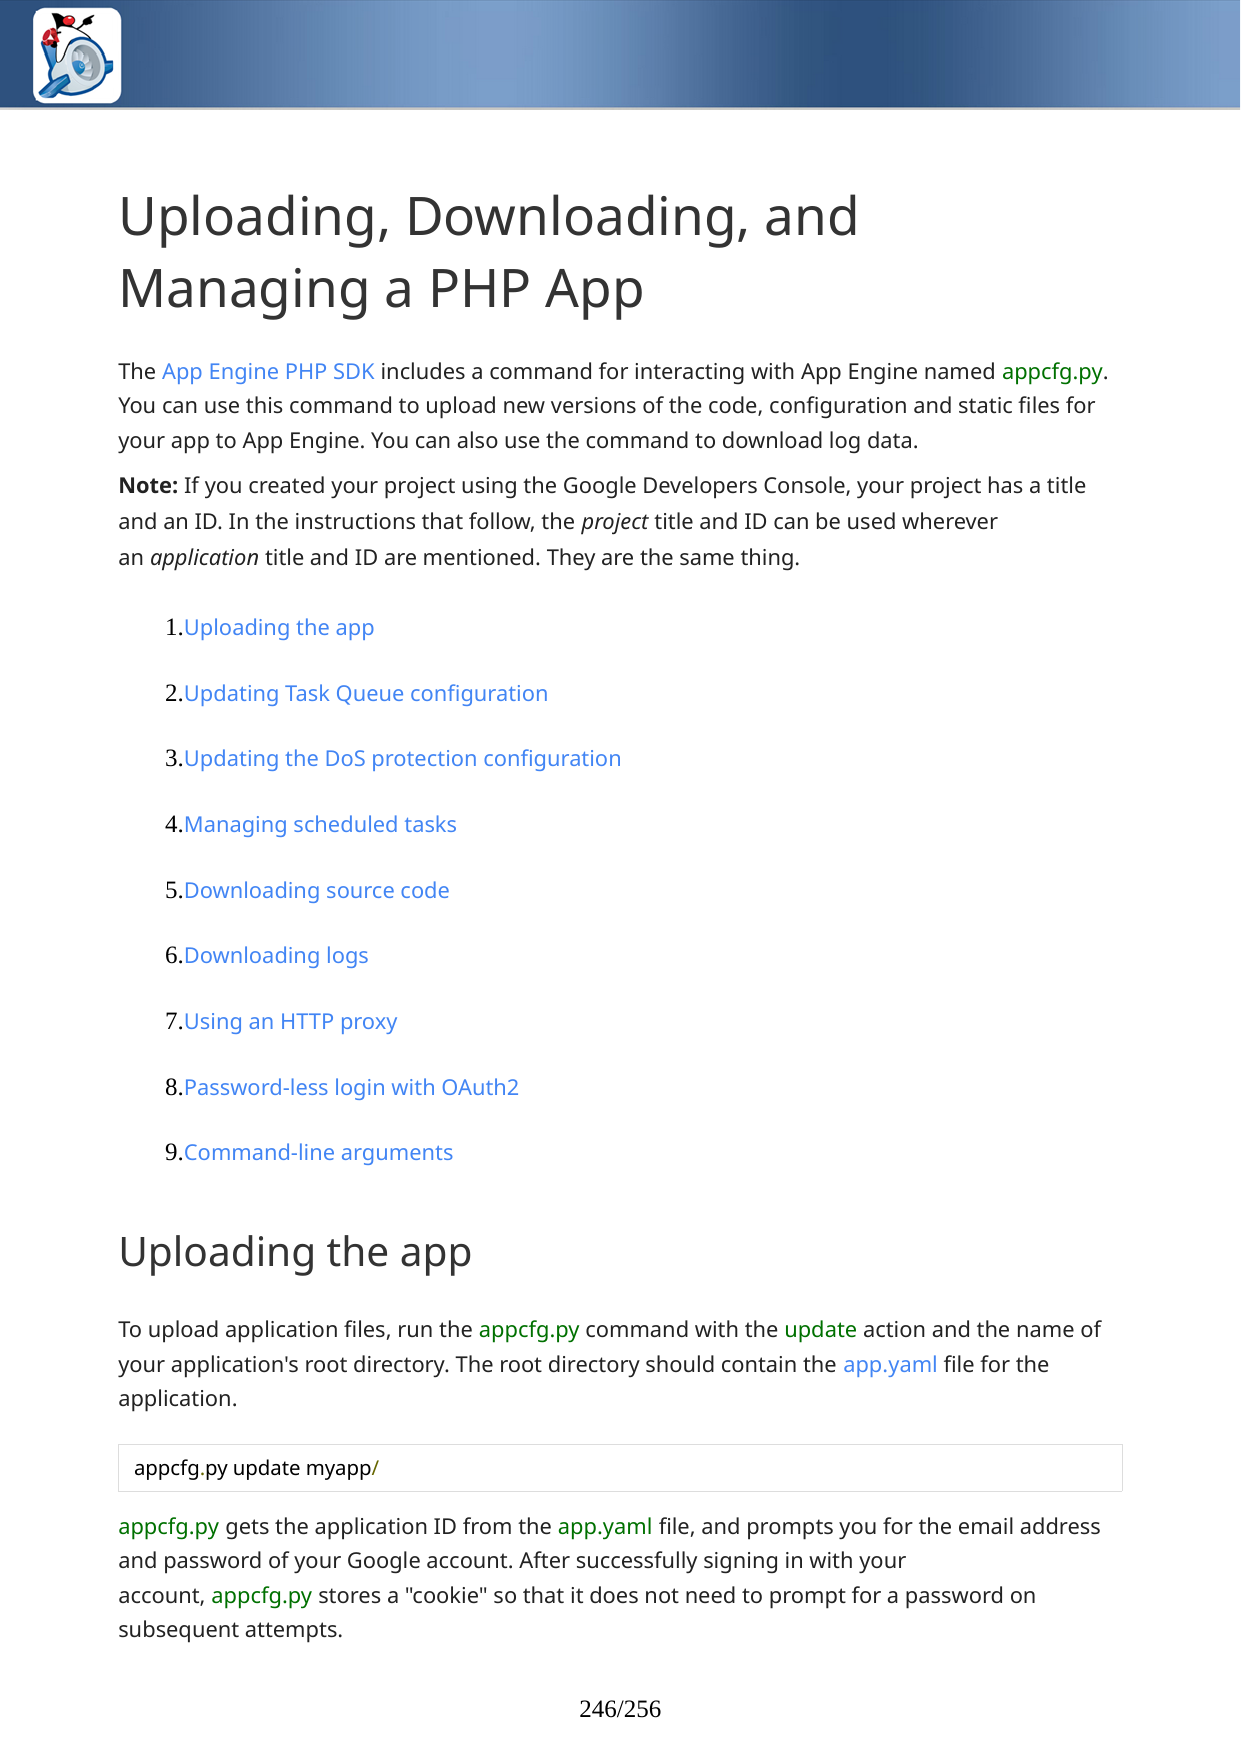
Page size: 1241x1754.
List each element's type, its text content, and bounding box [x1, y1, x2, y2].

subtitle Uploading the app [118, 1223, 1122, 1278]
list Managing scheduled tasks [118, 804, 1106, 839]
list Command-line arguments [118, 1133, 1106, 1167]
picture [0, 0, 1241, 110]
list Updating the DoS protection configuration [118, 739, 1106, 773]
list Updating Task Queue configuration [118, 673, 1106, 708]
text The App Engine PHP SDK includes a command for interacting with App Engine named appcfg.py. You can use this command to upload new versions of the code, configuration and static files for your app to App Engine. You can also use the command to download log data. [118, 351, 1122, 454]
list Downloading logs [118, 936, 1106, 970]
list Uploading the app [118, 608, 1106, 642]
text appcfg.py update myapp/ [119, 1445, 1122, 1491]
text To upload application files, run the appcfg.py command with the update action and the name of your application's root directory. The root directory should contain the app.yaml file for the application. [118, 1310, 1122, 1413]
text Note: If you created your project using the Google Developers Console, your project has a title and an ID. In the instructions that follow, the project title and ID can be used wherever an application title and ID are mentioned. They are the same thing. [118, 470, 1122, 571]
text appcfg.py gets the application ID from the app.yaml file, and prompts you for the email address and password of your Google account. After successfully signing in with your account, appcfg.py stores a "cookie" so that it does not need to prompt for a password on subsequent attempts. [118, 1506, 1122, 1644]
list Downloading source code [118, 870, 1106, 904]
subtitle Uploading, Downloading, and Managing a PHP App [118, 178, 1122, 323]
list Password-less login with OAuth2 [118, 1067, 1106, 1101]
list Using an HTTP proxy [118, 1001, 1106, 1036]
